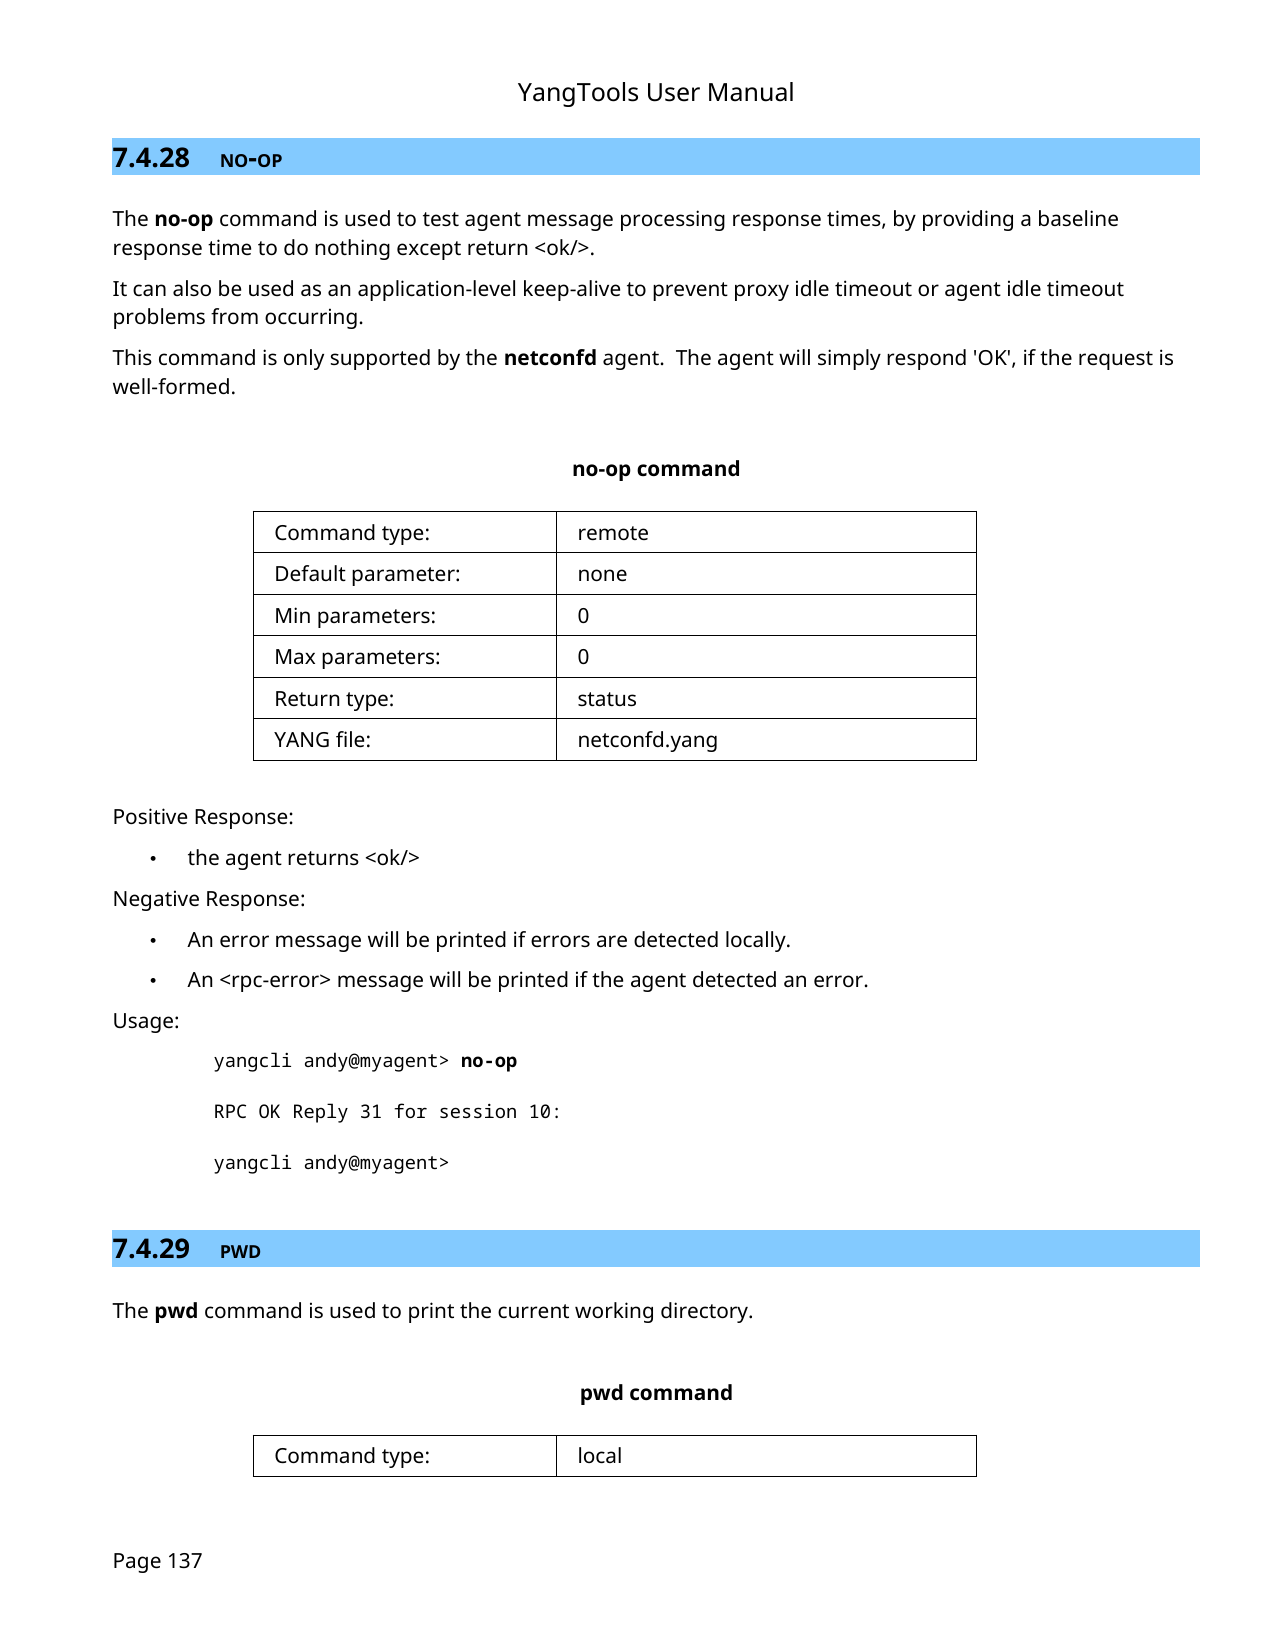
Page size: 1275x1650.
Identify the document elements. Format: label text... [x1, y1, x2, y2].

text Negative Response: [112, 884, 1200, 912]
text yangcli andy@myagent> no-op RPC OK Reply 31 for session 10: yangcli andy@myagent> [139, 1047, 1200, 1201]
list An <rpc-error> message will be printed if the agent detected an error. [150, 966, 1200, 994]
text The pwd command is used to print the current working directory. [112, 1296, 1200, 1324]
subtitle no-op command [127, 454, 1185, 482]
list An error message will be printed if errors are detected locally. [150, 925, 1200, 953]
text The no-op command is used to test agent message processing response times, by providing a baseline response time to do nothing except return <ok/>. [112, 204, 1200, 261]
table_header local [557, 1436, 976, 1476]
list the agent returns <ok/> [150, 843, 1200, 871]
table_cell Return type: [254, 678, 556, 718]
table_cell none [557, 553, 976, 594]
text Positive Response: [112, 802, 1200, 830]
table_cell 0 [557, 636, 976, 677]
table_cell status [557, 678, 976, 718]
text Usage: [112, 1007, 1200, 1035]
table_cell Default parameter: [254, 553, 556, 594]
subtitle pwd command [127, 1378, 1185, 1406]
table_cell netconfd.yang [557, 719, 976, 760]
table_cell 0 [557, 595, 976, 635]
text This command is only supported by the netconfd agent. The agent will simply respond 'OK', if the request is well-formed. [112, 343, 1200, 400]
text It can also be used as an application-level keep-alive to prevent proxy idle timeout or agent idle timeout problems from occurring. [112, 274, 1200, 331]
table_cell Max parameters: [254, 636, 556, 677]
table_cell YANG file: [254, 719, 556, 760]
table_cell Min parameters: [254, 595, 556, 635]
table_header Command type: [254, 1436, 556, 1476]
subtitle no-op [112, 138, 1200, 175]
table_header Command type: [254, 512, 556, 552]
table_header remote [557, 512, 976, 552]
subtitle pwd [112, 1230, 1200, 1267]
